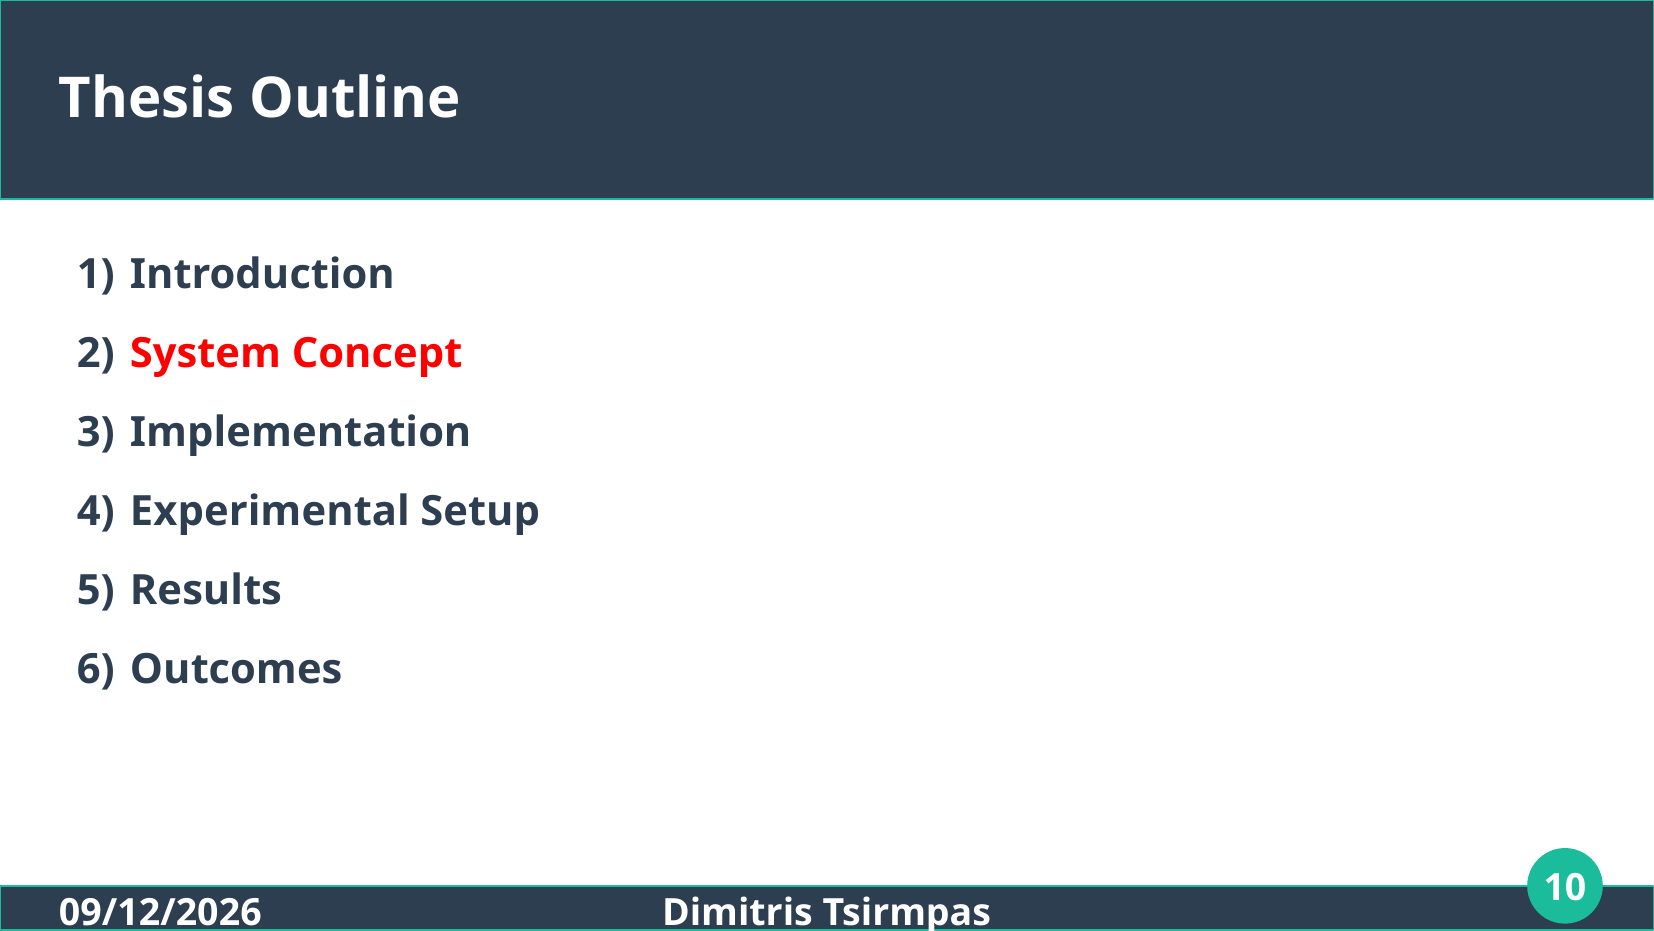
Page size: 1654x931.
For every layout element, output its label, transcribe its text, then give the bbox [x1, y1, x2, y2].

title Thesis Outline [59, 37, 1595, 155]
list Introduction System Concept Implementation Experimental Setup Results Outcomes [59, 243, 1595, 864]
